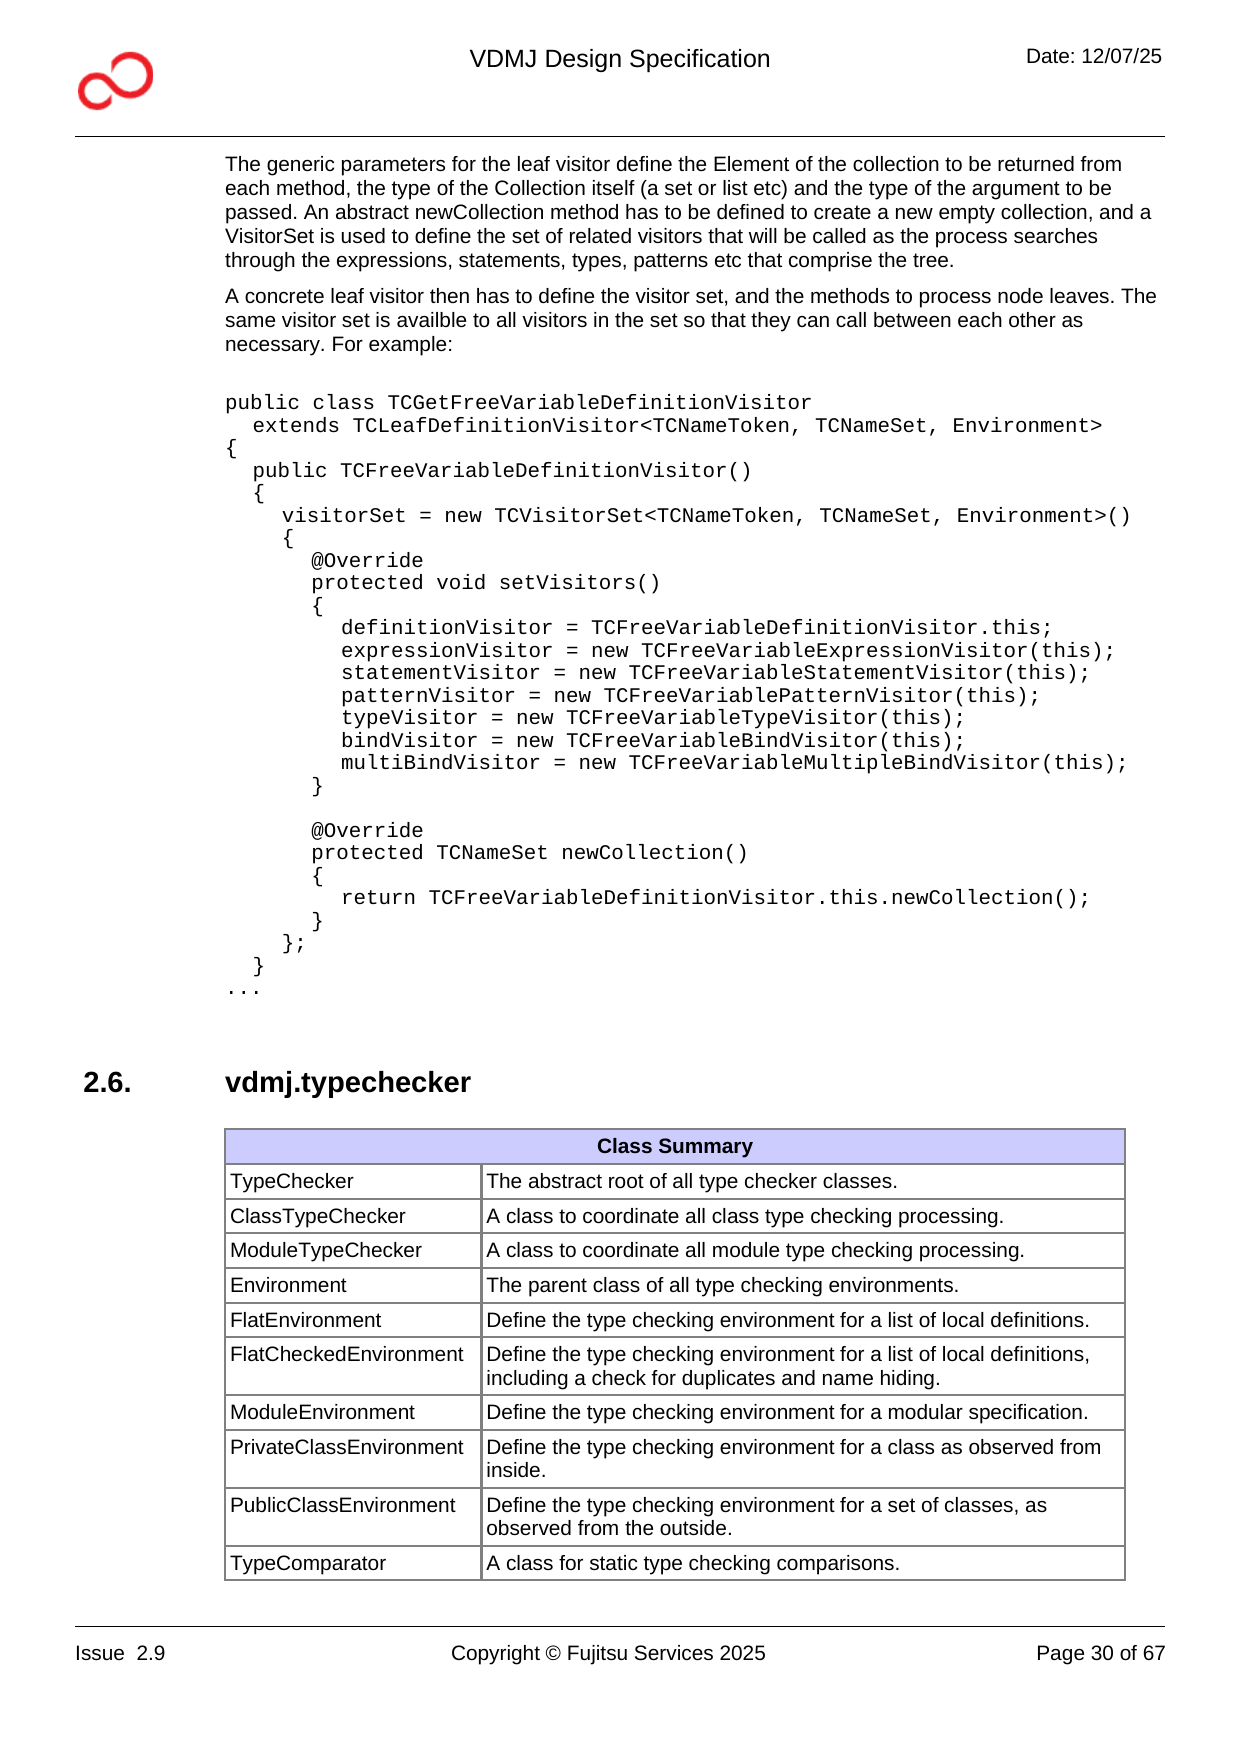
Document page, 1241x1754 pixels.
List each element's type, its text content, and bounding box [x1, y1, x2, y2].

text extends TCLeafDefinitionVisitor<TCNameToken, TCNameSet, Environment> [225, 414, 1165, 437]
text typeVisitor = new TCFreeVariableTypeVisitor(this); [225, 707, 1165, 729]
text return TCFreeVariableDefinitionVisitor.this.newCollection(); [225, 887, 1165, 909]
text } [225, 954, 1165, 977]
text expressionVisitor = new TCFreeVariableExpressionVisitor(this); [225, 639, 1165, 662]
table_cell Environment [226, 1269, 480, 1302]
table_cell A class for static type checking comparisons. [483, 1547, 1124, 1579]
table_cell A class to coordinate all module type checking processing. [483, 1234, 1124, 1267]
table_cell PublicClassEnvironment [226, 1489, 480, 1545]
text { [225, 594, 1165, 617]
subtitle vdmj.typechecker [75, 1066, 1165, 1098]
text A concrete leaf visitor then has to define the visitor set, and the methods to process node leaves. The same visitor set is availble to all visitors in the set so that they can call between each other as necessary. For example: [225, 285, 1165, 357]
table_cell FlatCheckedEnvironment [226, 1338, 480, 1394]
table_cell Define the type checking environment for a class as observed from inside. [483, 1431, 1124, 1487]
text public TCFreeVariableDefinitionVisitor() [225, 459, 1165, 482]
text protected TCNameSet newCollection() [225, 842, 1165, 864]
text { [225, 482, 1165, 504]
table_cell TypeChecker [226, 1165, 480, 1197]
table_cell A class to coordinate all class type checking processing. [483, 1200, 1124, 1232]
text protected void setVisitors() [225, 572, 1165, 594]
text } [225, 909, 1165, 932]
text The generic parameters for the leaf visitor define the Element of the collection to be returned from each method, the type of the Collection itself (a set or list etc) and the type of the argument to be passed. An abstract newCollection method has to be defined to create a new empty collection, and a VisitorSet is used to define the set of related visitors that will be called as the process searches through the expressions, statements, types, patterns etc that comprise the tree. [225, 152, 1165, 272]
text @Override [225, 819, 1165, 842]
table_cell ClassTypeChecker [226, 1200, 480, 1232]
table_cell FlatEnvironment [226, 1304, 480, 1336]
table_cell The parent class of all type checking environments. [483, 1269, 1124, 1302]
table_cell PrivateClassEnvironment [226, 1431, 480, 1487]
table_cell ModuleTypeChecker [226, 1234, 480, 1267]
text }; [225, 932, 1165, 954]
table_header Class Summary [226, 1130, 1124, 1163]
table_cell ModuleEnvironment [226, 1396, 480, 1429]
table_cell The abstract root of all type checker classes. [483, 1165, 1124, 1197]
picture [78, 44, 153, 120]
table_cell TypeComparator [226, 1547, 480, 1579]
table_cell Define the type checking environment for a list of local definitions, including a check for duplicates and name hiding. [483, 1338, 1124, 1394]
text public class TCGetFreeVariableDefinitionVisitor [225, 392, 1165, 414]
text multiBindVisitor = new TCFreeVariableMultipleBindVisitor(this); [225, 752, 1165, 774]
text { [225, 864, 1165, 887]
text @Override [225, 549, 1165, 572]
text { [225, 437, 1165, 459]
text ... [225, 977, 1165, 999]
text patternVisitor = new TCFreeVariablePatternVisitor(this); [225, 684, 1165, 707]
table_cell Define the type checking environment for a list of local definitions. [483, 1304, 1124, 1336]
text } [225, 774, 1165, 797]
text statementVisitor = new TCFreeVariableStatementVisitor(this); [225, 662, 1165, 684]
text visitorSet = new TCVisitorSet<TCNameToken, TCNameSet, Environment>() [225, 504, 1165, 527]
table_cell Define the type checking environment for a set of classes, as observed from the outside. [483, 1489, 1124, 1545]
text definitionVisitor = TCFreeVariableDefinitionVisitor.this; [225, 617, 1165, 639]
text { [225, 527, 1165, 549]
table_cell Define the type checking environment for a modular specification. [483, 1396, 1124, 1429]
text bindVisitor = new TCFreeVariableBindVisitor(this); [225, 729, 1165, 752]
